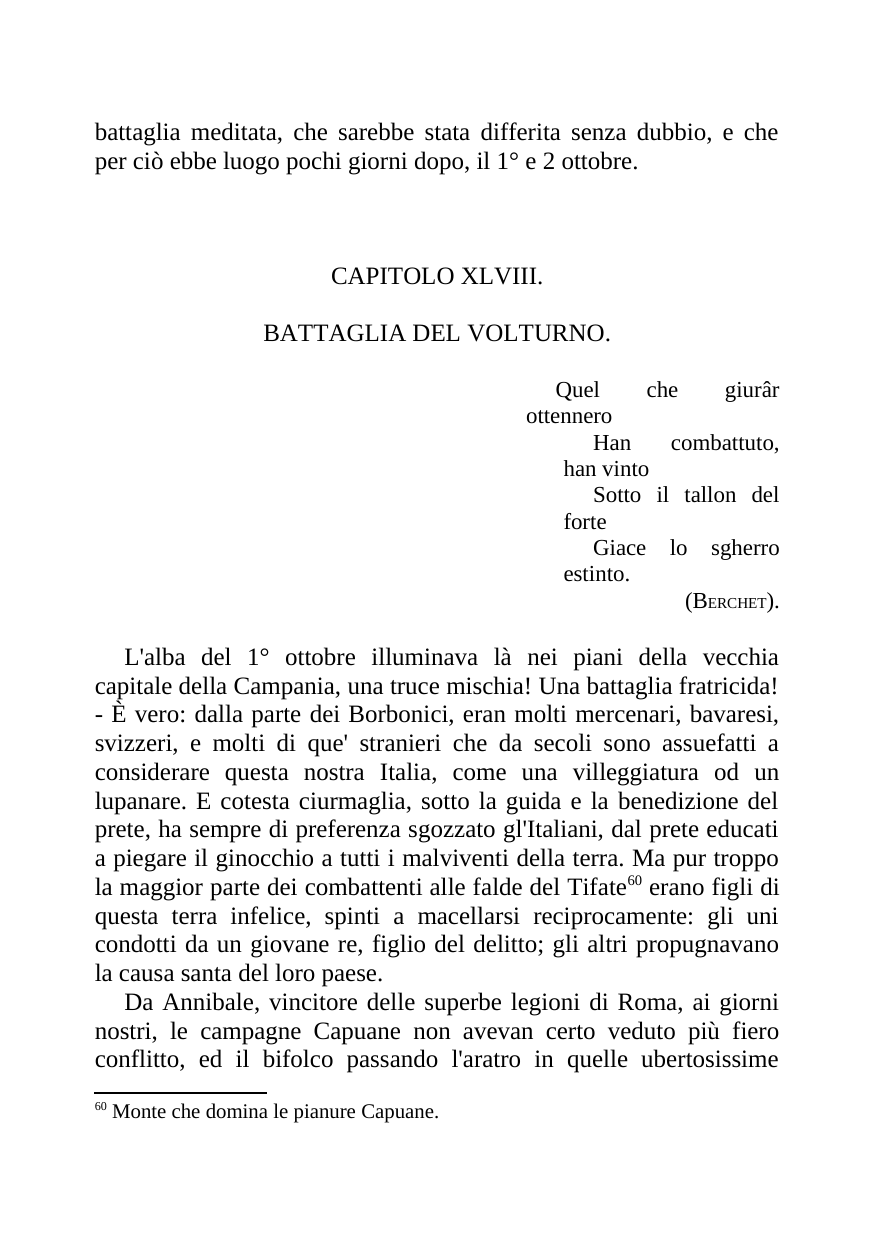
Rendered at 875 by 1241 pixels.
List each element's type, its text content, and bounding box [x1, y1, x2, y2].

text BATTAGLIA DEL VOLTURNO. [94, 318, 779, 347]
text Quel che giurâr ottennero [526, 376, 779, 429]
text (Berchet). [526, 587, 779, 613]
text Sotto il tallon del forte [563, 481, 779, 534]
text L'alba del 1° ottobre illuminava là nei piani della vecchia capitale della Campania, una truce mischia! Una battaglia fratricida! - È vero: dalla parte dei Borbonici, eran molti mercenari, bavaresi, svizzeri, e molti di que' stranieri che da secoli sono assuefatti a considerare questa nostra Italia, come una villeggiatura od un lupanare. E cotesta ciurmaglia, sotto la guida e la benedizione del prete, ha sempre di preferenza sgozzato gl'Italiani, dal prete educati a piegare il ginocchio a tutti i malviventi della terra. Ma pur troppo la maggior parte dei combattenti alle falde del Tifate erano figli di questa terra infelice, spinti a macellarsi reciprocamente: gli uni condotti da un giovane re, figlio del delitto; gli altri propugnavano la causa santa del loro paese. [94, 642, 779, 987]
text CAPITOLO XLVIII. [94, 261, 779, 290]
text battaglia meditata, che sarebbe stata differita senza dubbio, e che per ciò ebbe luogo pochi giorni dopo, il 1° e 2 ottobre. [94, 117, 779, 175]
text Da Annibale, vincitore delle superbe legioni di Roma, ai giorni nostri, le campagne Capuane non avevan certo veduto più fiero conflitto, ed il bifolco passando l'aratro in quelle ubertosissime [94, 987, 779, 1073]
text Han combattuto, han vinto [563, 429, 779, 481]
text Monte che domina le pianure Capuane. [94, 1099, 779, 1123]
text Giace lo sgherro estinto. [563, 534, 779, 587]
